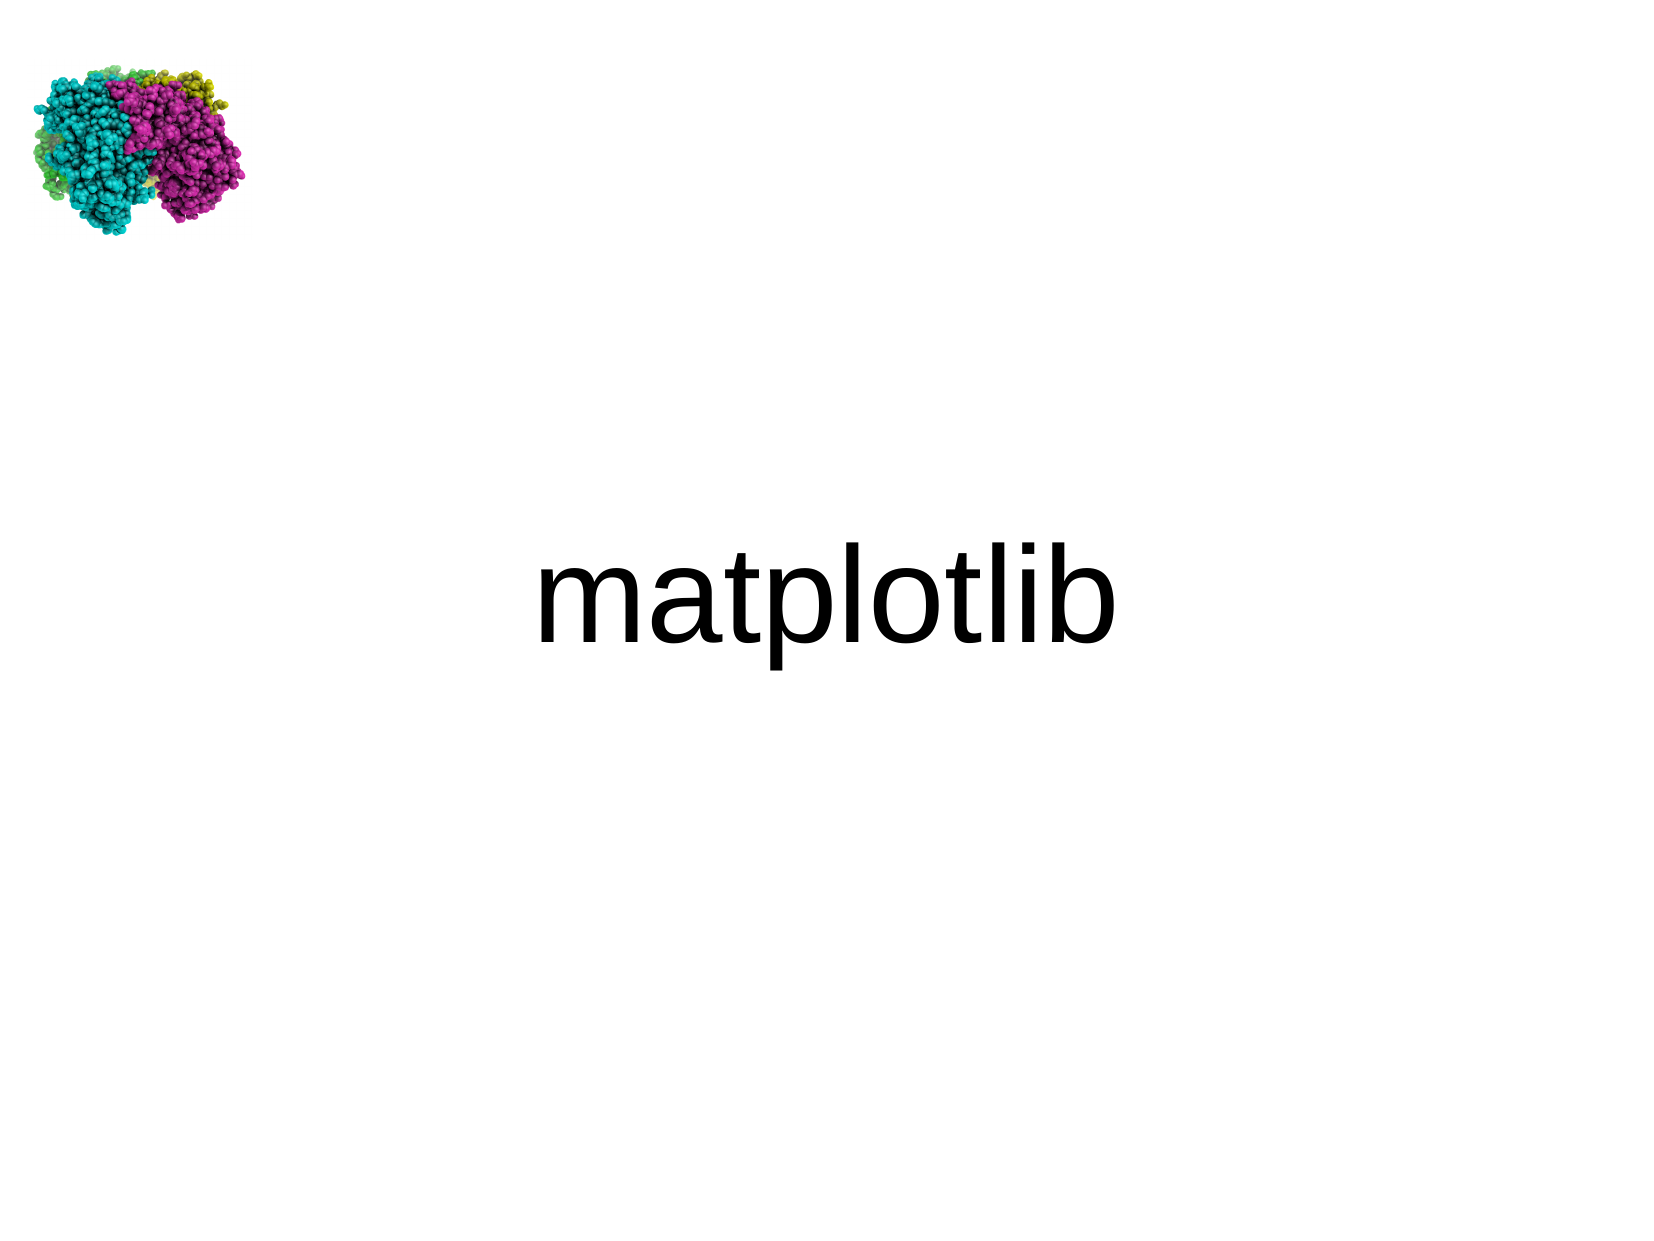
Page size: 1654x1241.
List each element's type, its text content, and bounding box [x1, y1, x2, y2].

picture [27, 59, 253, 240]
subtitle matplotlib [82, 114, 1571, 1075]
